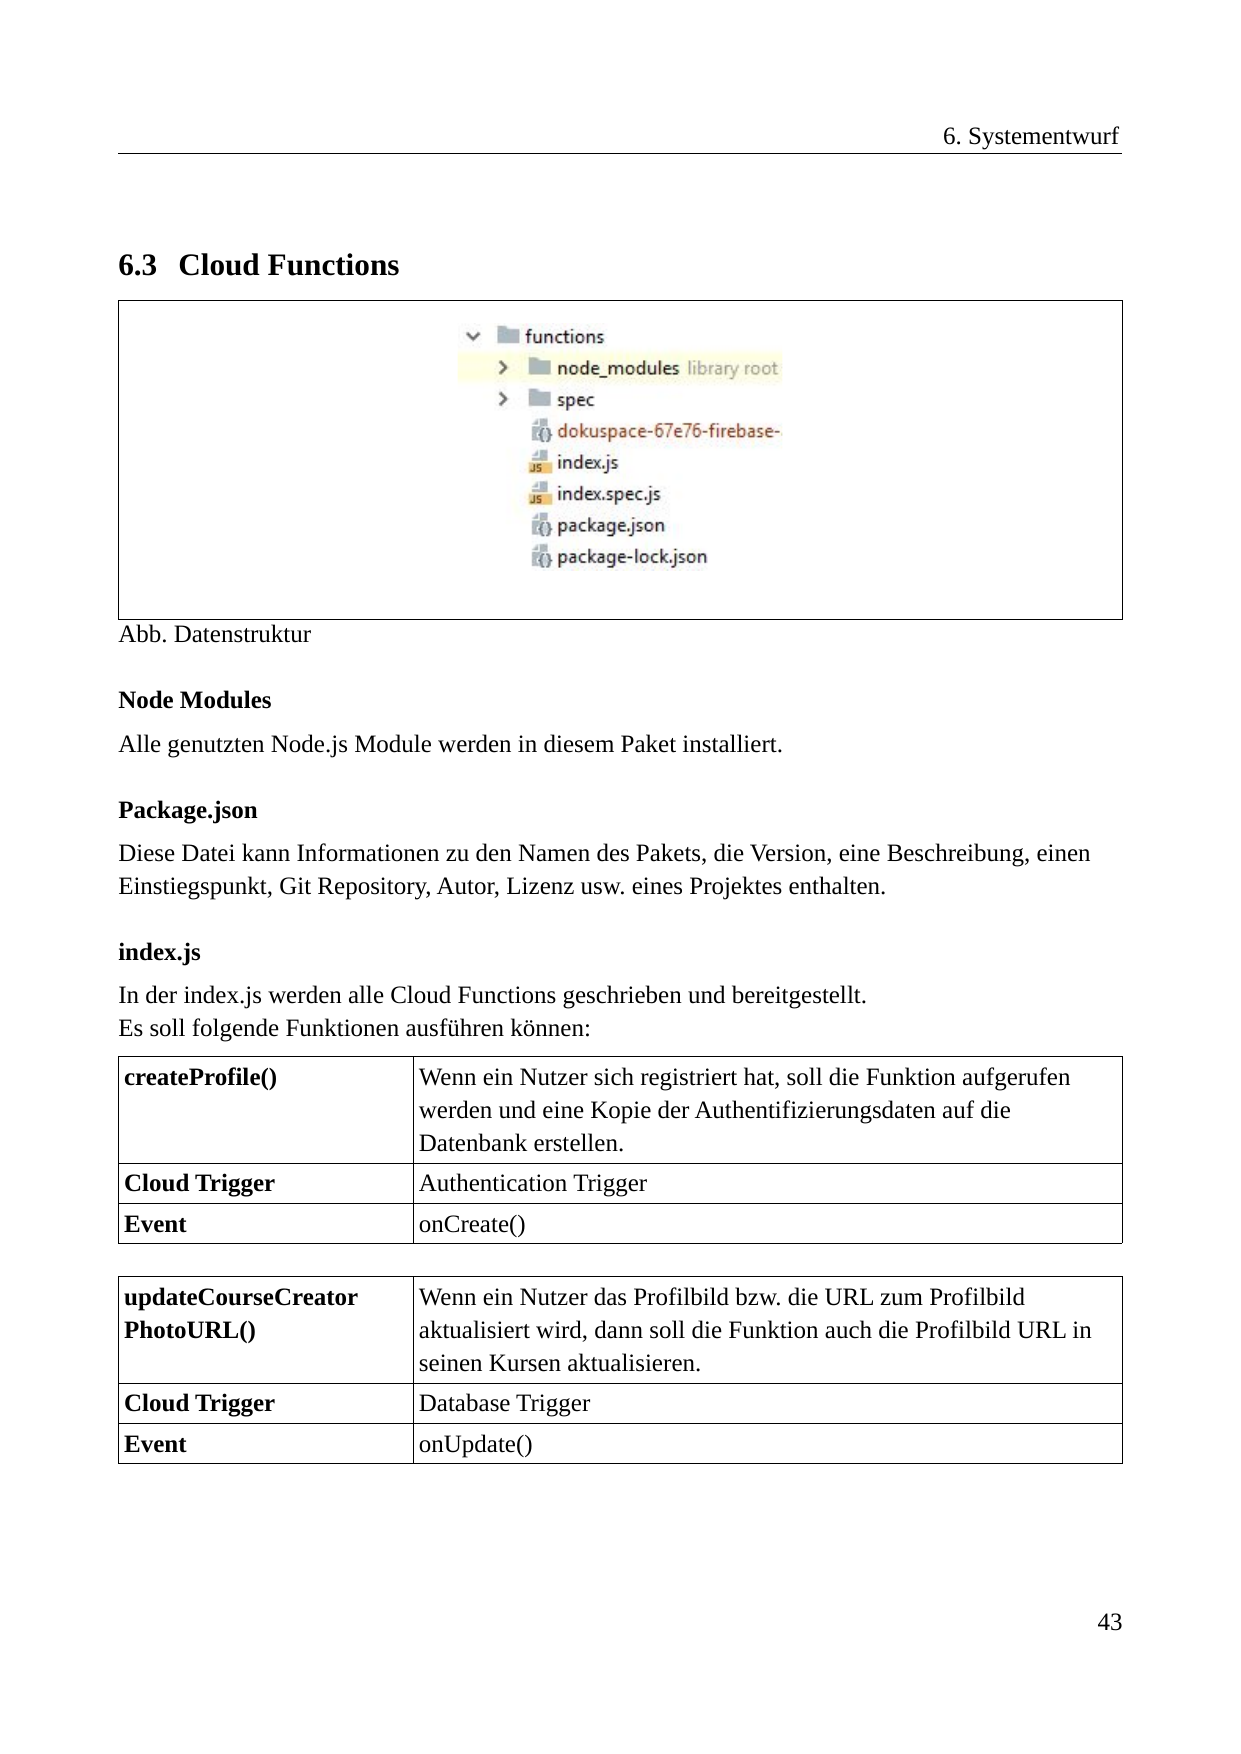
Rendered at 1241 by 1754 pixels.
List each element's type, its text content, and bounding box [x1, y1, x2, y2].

table_header createProfile() [119, 1057, 413, 1162]
text In der index.js werden alle Cloud Functions geschrieben und bereitgestellt. [118, 980, 1122, 1009]
text Es soll folgende Funktionen ausführen können: [118, 1013, 1122, 1042]
table_header Wenn ein Nutzer sich registriert hat, soll die Funktion aufgerufen werden und eine Kopie der Authentifizierungsdaten auf die Datenbank erstellen. [414, 1057, 1122, 1162]
table_cell onCreate() [414, 1204, 1122, 1243]
table_cell Authentication Trigger [414, 1164, 1122, 1203]
subtitle Cloud Functions [118, 246, 1122, 282]
text Diese Datei kann Informationen zu den Namen des Pakets, die Version, eine Beschreibung, einen Einstiegspunkt, Git Repository, Autor, Lizenz usw. eines Projektes enthalten. [118, 838, 1122, 899]
table_cell Cloud Trigger [119, 1164, 413, 1203]
table_cell Event [119, 1204, 413, 1243]
table_header [119, 301, 1122, 619]
text Abb. Datenstruktur [118, 620, 1122, 648]
table_cell onUpdate() [414, 1424, 1122, 1463]
table_header updateCourseCreator PhotoURL() [119, 1277, 413, 1383]
table_cell Cloud Trigger [119, 1384, 413, 1423]
text Package.json [118, 795, 1122, 823]
text index.js [118, 937, 1122, 966]
table_header Wenn ein Nutzer das Profilbild bzw. die URL zum Profilbild aktualisiert wird, dann soll die Funktion auch die Profilbild URL in seinen Kursen aktualisieren. [414, 1277, 1122, 1383]
picture [457, 323, 783, 571]
table_cell Database Trigger [414, 1384, 1122, 1423]
text Alle genutzten Node.js Module werden in diesem Paket installiert. [118, 729, 1122, 757]
text Node Modules [118, 686, 1122, 714]
table_cell Event [119, 1424, 413, 1463]
